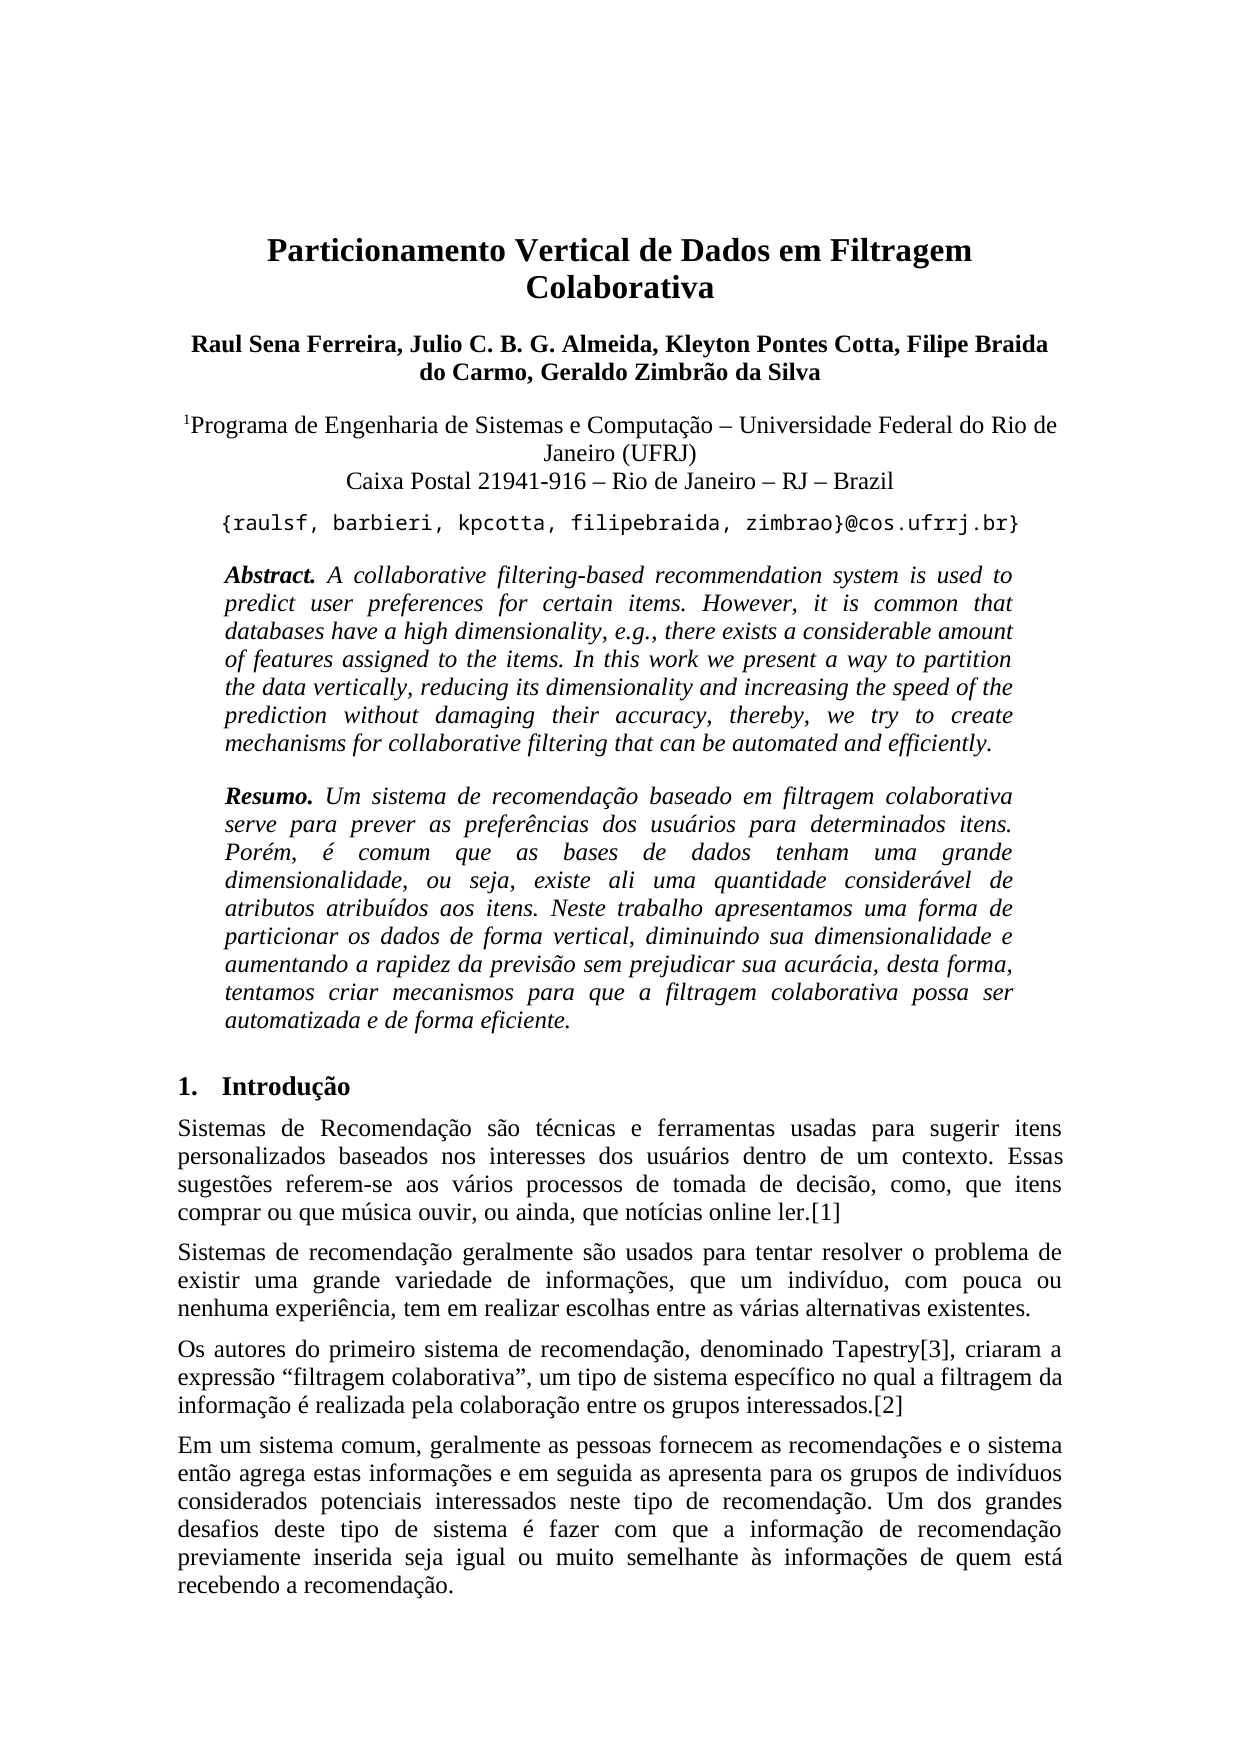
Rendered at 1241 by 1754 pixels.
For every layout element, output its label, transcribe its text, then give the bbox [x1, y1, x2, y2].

text Os autores do primeiro sistema de recomendação, denominado Tapestry[3], criaram a expressão “filtragem colaborativa”, um tipo de sistema específico no qual a filtragem da informação é realizada pela colaboração entre os grupos interessados.[2] [177, 1334, 1063, 1418]
text Abstract. A collaborative filtering-based recommendation system is used to predict user preferences for certain items. However, it is common that databases have a high dimensionality, e.g., there exists a considerable amount of features assigned to the items. In this work we present a way to partition the data vertically, reducing its dimensionality and increasing the speed of the prediction without damaging their accuracy, thereby, we try to create mechanisms for collaborative filtering that can be automated and efficiently. [224, 561, 1016, 757]
text Sistemas de recomendação geralmente são usados para tentar resolver o problema de existir uma grande variedade de informações, que um indivíduo, com pouca ou nenhuma experiência, tem em realizar escolhas entre as várias alternativas existentes. [177, 1238, 1063, 1322]
text Sistemas de Recomendação são técnicas e ferramentas usadas para sugerir itens personalizados baseados nos interesses dos usuários dentro de um contexto. Essas sugestões referem-se aos vários processos de tomada de decisão, como, que itens comprar ou que música ouvir, ou ainda, que notícias online ler.[1] [177, 1113, 1063, 1226]
text Resumo. Um sistema de recomendação baseado em filtragem colaborativa serve para prever as preferências dos usuários para determinados itens. Porém, é comum que as bases de dados tenham uma grande dimensionalidade, ou seja, existe ali uma quantidade considerável de atributos atribuídos aos itens. Neste trabalho apresentamos uma forma de particionar os dados de forma vertical, diminuindo sua dimensionalidade e aumentando a rapidez da previsão sem prejudicar sua acurácia, desta forma, tentamos criar mecanismos para que a filtragem colaborativa possa ser automatizada e de forma eficiente. [224, 782, 1016, 1034]
title Particionamento Vertical de Dados em Filtragem Colaborativa [177, 231, 1063, 305]
text Raul Sena Ferreira, Julio C. B. G. Almeida, Kleyton Pontes Cotta, Filipe Braida do Carmo, Geraldo Zimbrão da Silva [177, 330, 1063, 386]
text Em um sistema comum, geralmente as pessoas fornecem as recomendações e o sistema então agrega estas informações e em seguida as apresenta para os grupos de indivíduos considerados potenciais interessados neste tipo de recomendação. Um dos grandes desafios deste tipo de sistema é fazer com que a informação de recomendação previamente inserida seja igual ou muito semelhante às informações de quem está recebendo a recomendação. [177, 1431, 1063, 1599]
title Introdução [177, 1071, 1063, 1101]
text Caixa Postal 21941-916 – Rio de Janeiro – RJ – Brazil [177, 467, 1063, 495]
text {raulsf, barbieri, kpcotta, filipebraida, zimbrao}@cos.ufrrj.br} [177, 507, 1063, 536]
text 1Programa de Engenharia de Sistemas e Computação – Universidade Federal do Rio de Janeiro (UFRJ) [177, 411, 1063, 467]
